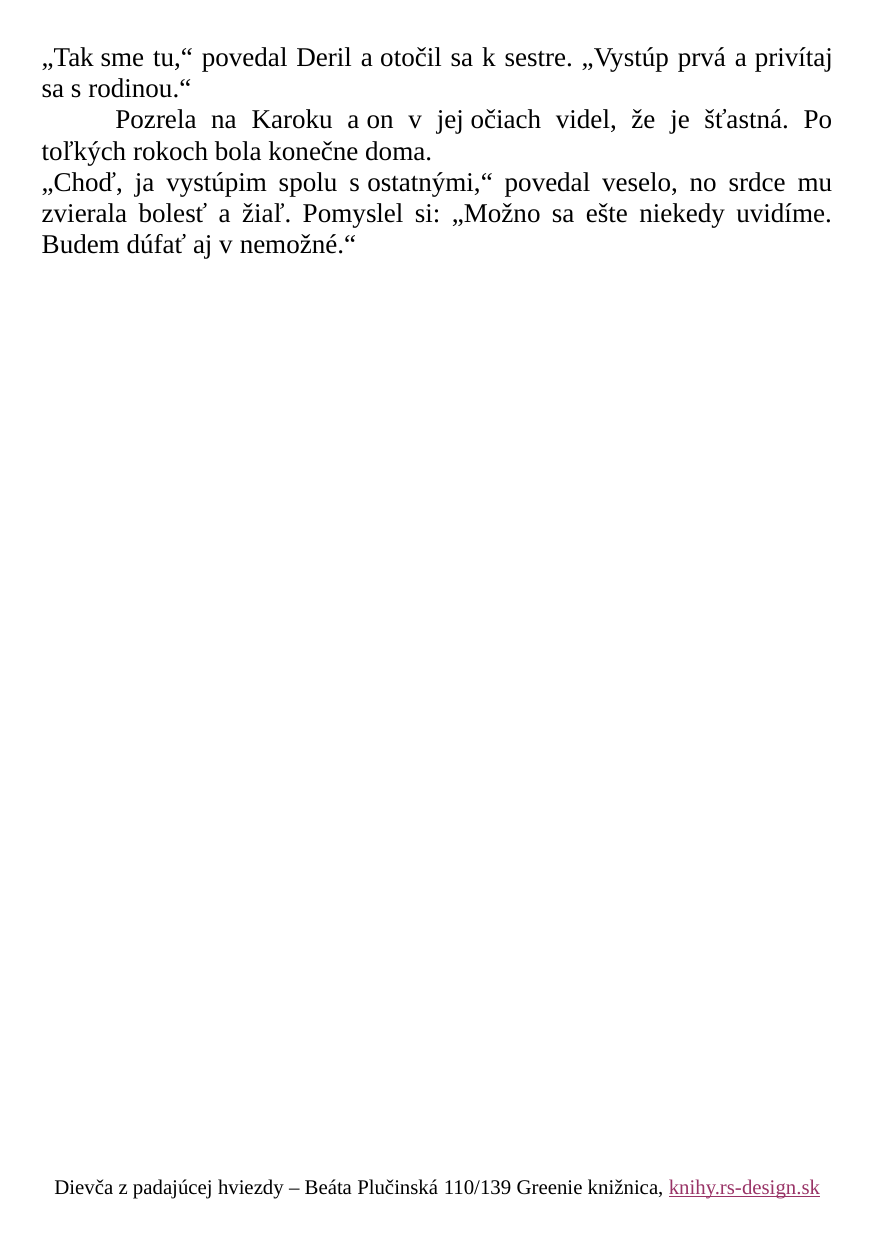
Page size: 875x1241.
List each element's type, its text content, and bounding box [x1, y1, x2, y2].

text „Choď, ja vystúpim spolu s ostatnými,“ povedal veselo, no srdce mu zvierala bolesť a žiaľ. Pomyslel si: „Možno sa ešte niekedy uvidíme. Budem dúfať aj v nemožné.“ [41, 166, 833, 259]
text Pozrela na Karoku a on v jej očiach videl, že je šťastná. Po toľkých rokoch bola konečne doma. [41, 104, 833, 166]
text „Tak sme tu,“ povedal Deril a otočil sa k sestre. „Vystúp prvá a privítaj sa s rodinou.“ [41, 41, 833, 104]
